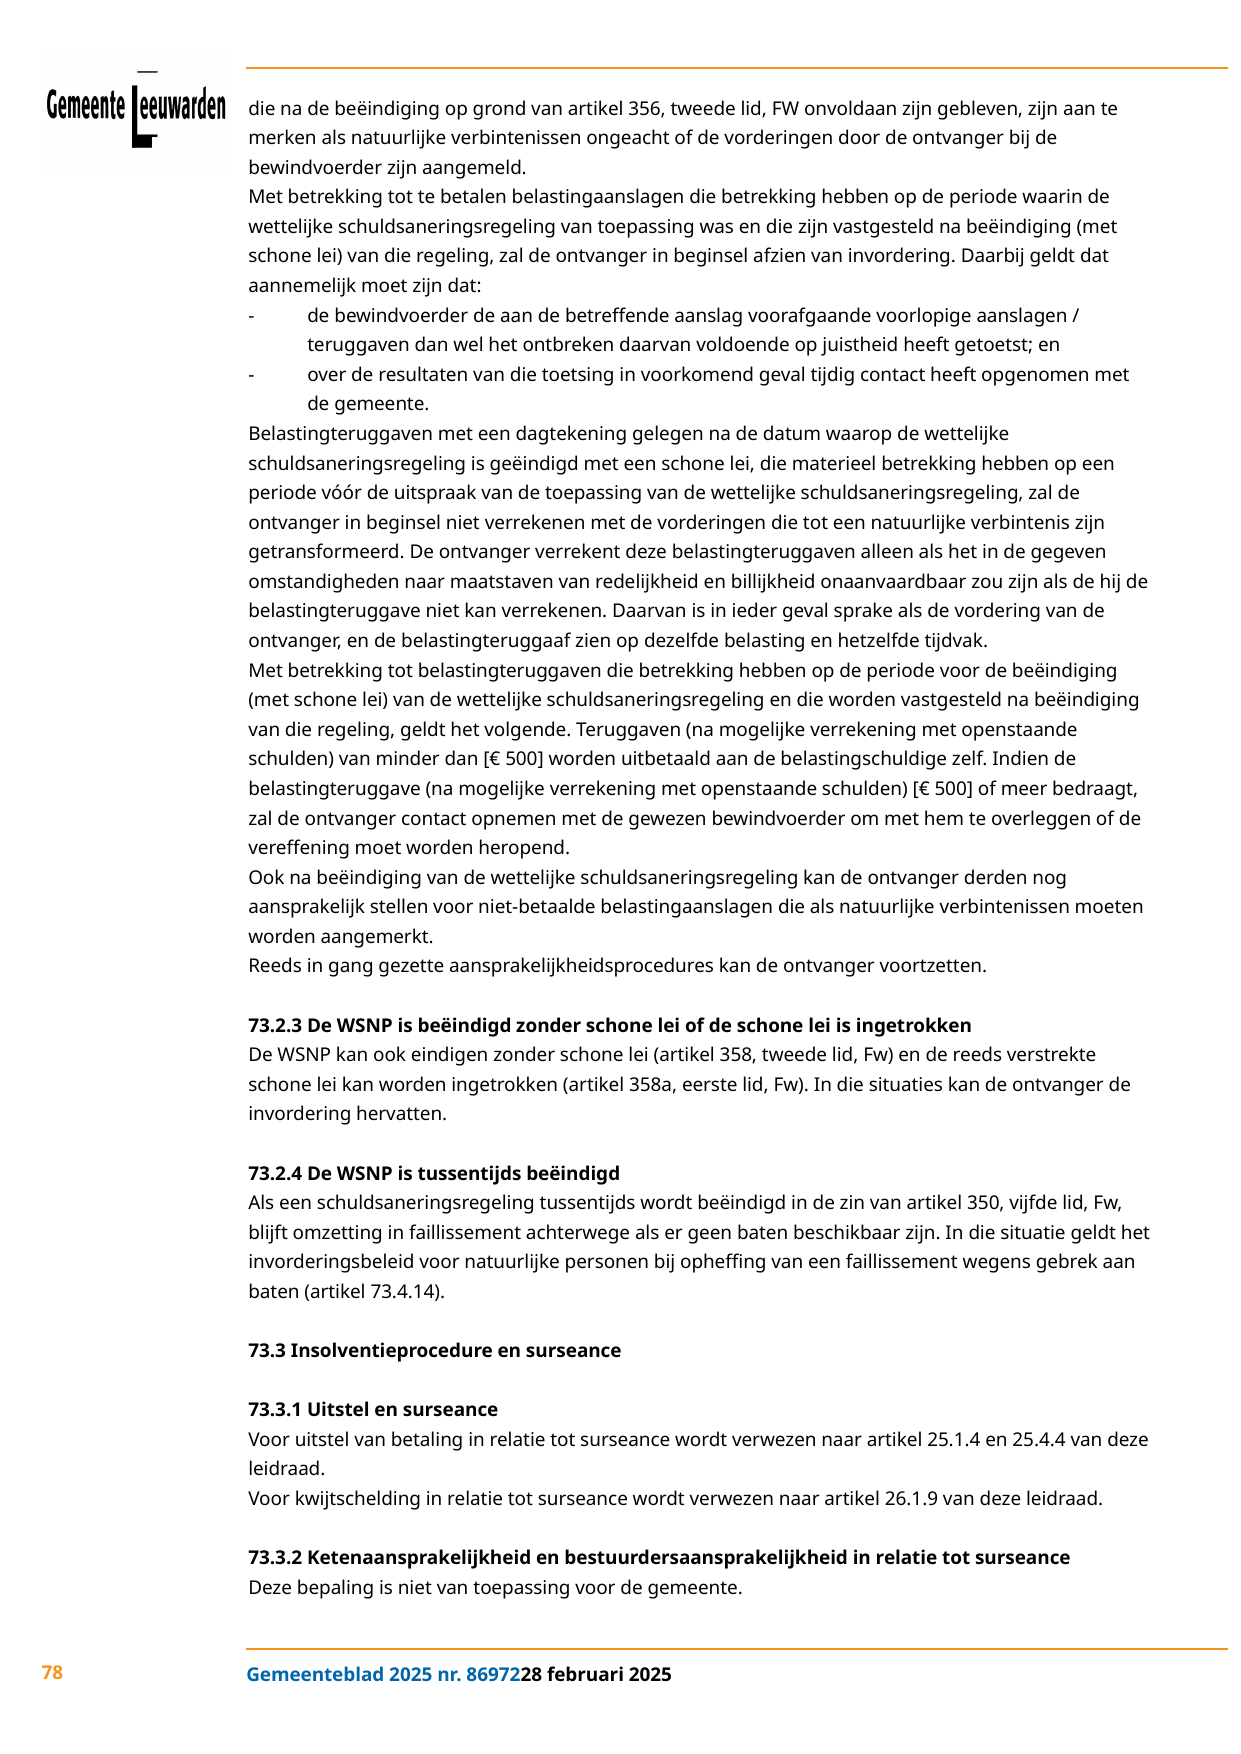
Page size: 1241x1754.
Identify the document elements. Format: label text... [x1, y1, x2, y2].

text De WSNP kan ook eindigen zonder schone lei (artikel 358, tweede lid, Fw) en de reeds verstrekte schone lei kan worden ingetrokken (artikel 358a, eerste lid, Fw). In die situaties kan de ontvanger de invordering hervatten. [248, 1041, 1152, 1126]
text Deze bepaling is niet van toepassing voor de gemeente. [248, 1574, 1152, 1600]
text 73.3.1 Uitstel en surseance [248, 1396, 1152, 1422]
text 73.2.4 De WSNP is tussentijds beëindigd [248, 1160, 1152, 1186]
picture [41, 47, 231, 172]
text Belastingteruggaven met een dagtekening gelegen na de datum waarop de wettelijke schuldsaneringsregeling is geëindigd met een schone lei, die materieel betrekking hebben op een periode vóór de uitspraak van de toepassing van de wettelijke schuldsaneringsregeling, zal de ontvanger in beginsel niet verrekenen met de vorderingen die tot een natuurlijke verbintenis zijn getransformeerd. De ontvanger verrekent deze belastingteruggaven alleen als het in de gegeven omstandigheden naar maatstaven van redelijkheid en billijkheid onaanvaardbaar zou zijn als de hij de belastingteruggave niet kan verrekenen. Daarvan is in ieder geval sprake als de vordering van de ontvanger, en de belastingteruggaaf zien op dezelfde belasting en hetzelfde tijdvak. [248, 420, 1152, 653]
text Met betrekking tot belastingteruggaven die betrekking hebben op de periode voor de beëindiging (met schone lei) van de wettelijke schuldsaneringsregeling en die worden vastgesteld na beëindiging van die regeling, geldt het volgende. Teruggaven (na mogelijke verrekening met openstaande schulden) van minder dan [€ 500] worden uitbetaald aan de belastingschuldige zelf. Indien de belastingteruggave (na mogelijke verrekening met openstaande schulden) [€ 500] of meer bedraagt, zal de ontvanger contact opnemen met de gewezen bewindvoerder om met hem te overleggen of de vereffening moet worden heropend. [248, 657, 1152, 860]
text Reeds in gang gezette aansprakelijkheidsprocedures kan de ontvanger voortzetten. [248, 953, 1152, 978]
text 73.3.2 Ketenaansprakelijkheid en bestuurdersaansprakelijkheid in relatie tot surseance [248, 1544, 1152, 1570]
text Voor kwijtschelding in relatie tot surseance wordt verwezen naar artikel 26.1.9 van deze leidraad. [248, 1485, 1152, 1511]
text Voor uitstel van betaling in relatie tot surseance wordt verwezen naar artikel 25.1.4 en 25.4.4 van deze leidraad. [248, 1426, 1152, 1481]
list over de resultaten van die toetsing in voorkomend geval tijdig contact heeft opgenomen met de gemeente. [248, 361, 1152, 416]
text die na de beëindiging op grond van artikel 356, tweede lid, FW onvoldaan zijn gebleven, zijn aan te merken als natuurlijke verbintenissen ongeacht of de vorderingen door de ontvanger bij de bewindvoerder zijn aangemeld. [248, 95, 1152, 180]
text Ook na beëindiging van de wettelijke schuldsaneringsregeling kan de ontvanger derden nog aansprakelijk stellen voor niet-betaalde belastingaanslagen die als natuurlijke verbintenissen moeten worden aangemerkt. [248, 864, 1152, 949]
text 73.2.3 De WSNP is beëindigd zonder schone lei of de schone lei is ingetrokken [248, 1012, 1152, 1038]
text Met betrekking tot te betalen belastingaanslagen die betrekking hebben op de periode waarin de wettelijke schuldsaneringsregeling van toepassing was en die zijn vastgesteld na beëindiging (met schone lei) van die regeling, zal de ontvanger in beginsel afzien van invordering. Daarbij geldt dat aannemelijk moet zijn dat: [248, 183, 1152, 298]
text Als een schuldsaneringsregeling tussentijds wordt beëindigd in de zin van artikel 350, vijfde lid, Fw, blijft omzetting in faillissement achterwege als er geen baten beschikbaar zijn. In die situatie geldt het invorderingsbeleid voor natuurlijke personen bij opheffing van een faillissement wegens gebrek aan baten (artikel 73.4.14). [248, 1189, 1152, 1304]
list de bewindvoerder de aan de betreffende aanslag voorafgaande voorlopige aanslagen / teruggaven dan wel het ontbreken daarvan voldoende op juistheid heeft getoetst; en [248, 302, 1152, 357]
text 73.3 Insolventieprocedure en surseance [248, 1337, 1152, 1363]
